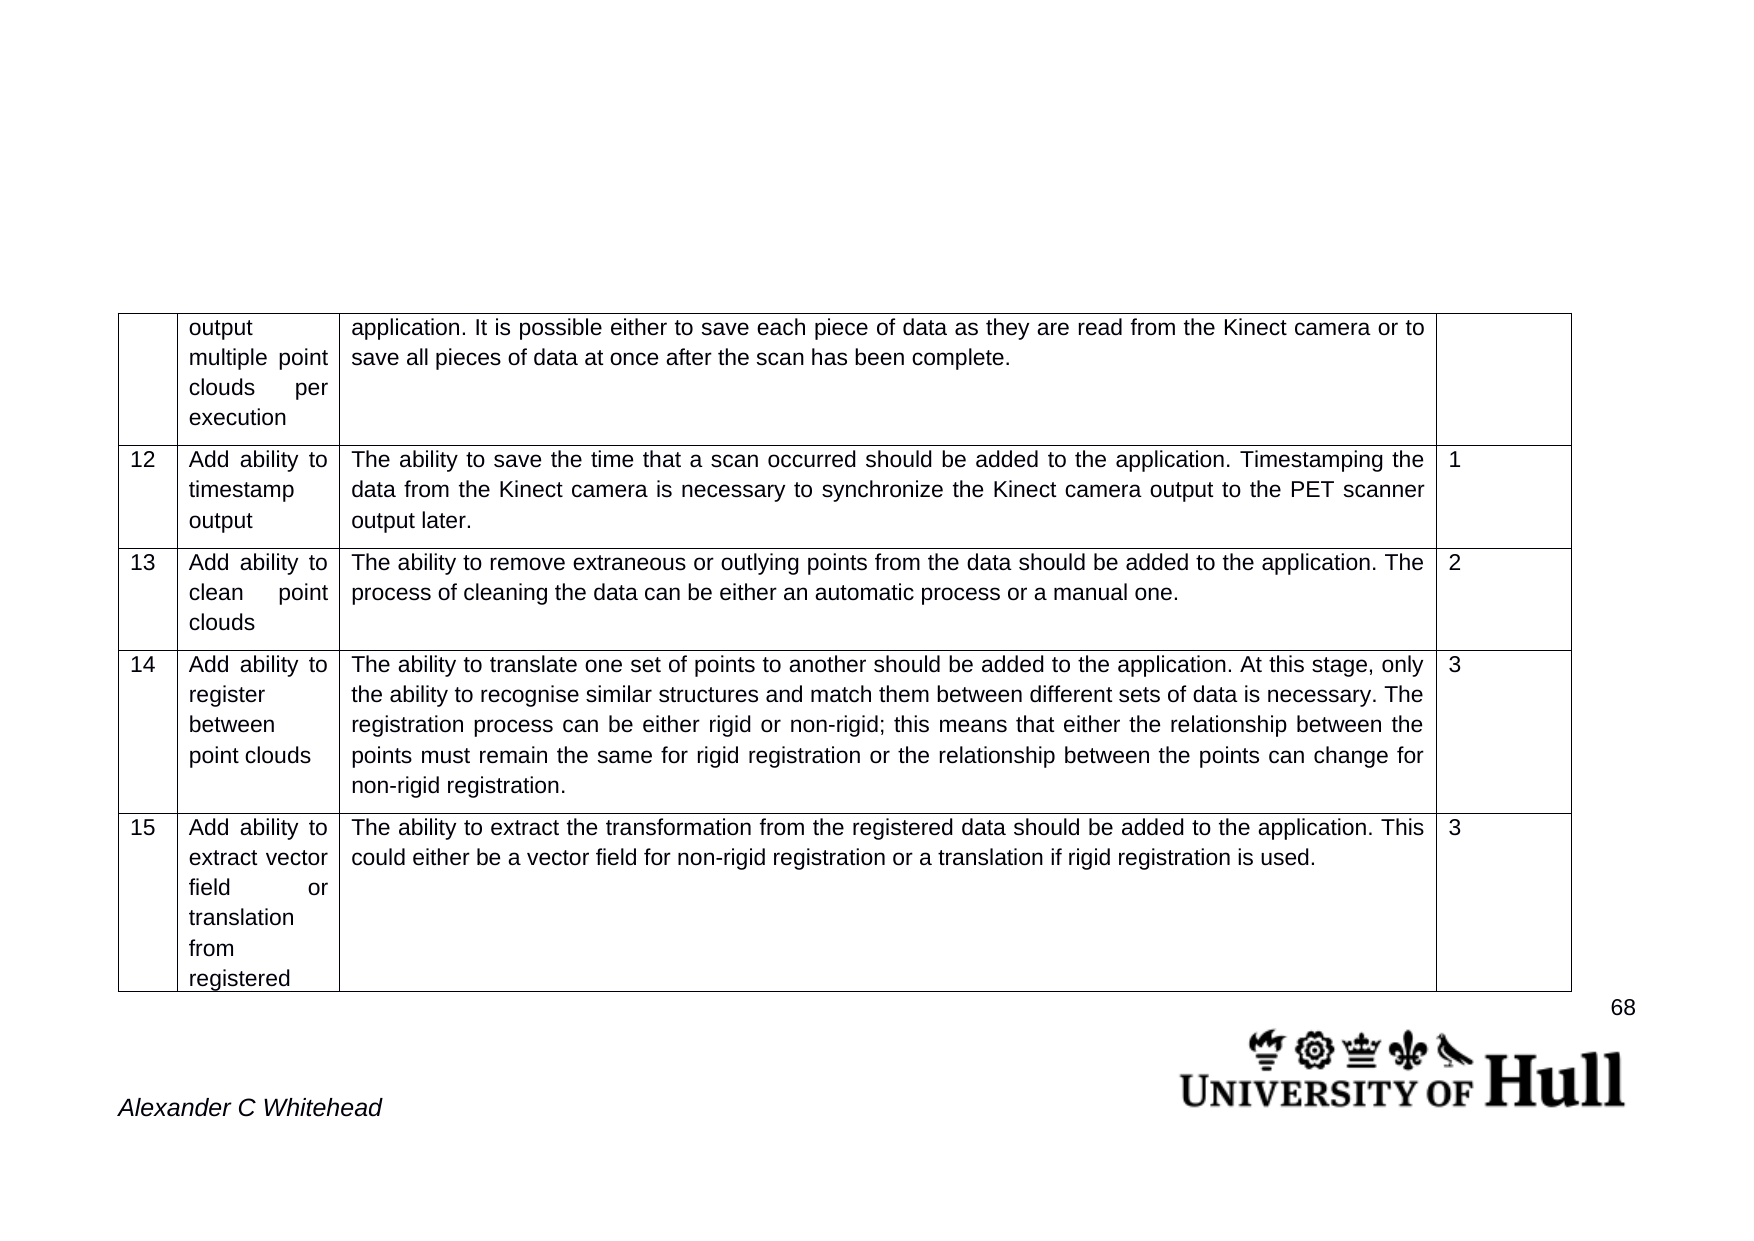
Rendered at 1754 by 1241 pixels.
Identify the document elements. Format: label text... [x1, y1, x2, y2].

table_cell application. It is possible either to save each piece of data as they are read from the Kinect camera or to save all pieces of data at once after the scan has been complete. [340, 314, 1436, 445]
table_cell [119, 314, 177, 445]
table_cell output multiple point clouds per execution [178, 314, 339, 445]
table_cell 12 [119, 446, 177, 547]
table_cell [1437, 314, 1571, 445]
table_cell The ability to remove extraneous or outlying points from the data should be added to the application. The process of cleaning the data can be either an automatic process or a manual one. [340, 549, 1436, 650]
table_cell 3 [1437, 651, 1571, 813]
table_cell The ability to save the time that a scan occurred should be added to the application. Timestamping the data from the Kinect camera is necessary to synchronize the Kinect camera output to the PET scanner output later. [340, 446, 1436, 547]
table_cell 15 [119, 814, 177, 991]
table_cell Add ability to clean point clouds [178, 549, 339, 650]
table_cell Add ability to extract vector field or translation from registered [178, 814, 339, 991]
table_cell 13 [119, 549, 177, 650]
table_cell Add ability to register between point clouds [178, 651, 339, 813]
table_cell 3 [1437, 814, 1571, 991]
table_cell Add ability to timestamp output [178, 446, 339, 547]
table_cell 1 [1437, 446, 1571, 547]
table_cell 2 [1437, 549, 1571, 650]
table_cell 14 [119, 651, 177, 813]
table_cell The ability to translate one set of points to another should be added to the application. At this stage, only the ability to recognise similar structures and match them between different sets of data is necessary. The registration process can be either rigid or non-rigid; this means that either the relationship between the points must remain the same for rigid registration or the relationship between the points can change for non-rigid registration. [340, 651, 1436, 813]
table_cell The ability to extract the transformation from the registered data should be added to the application. This could either be a vector field for non-rigid registration or a translation if rigid registration is used. [340, 814, 1436, 991]
picture [1173, 1020, 1634, 1117]
